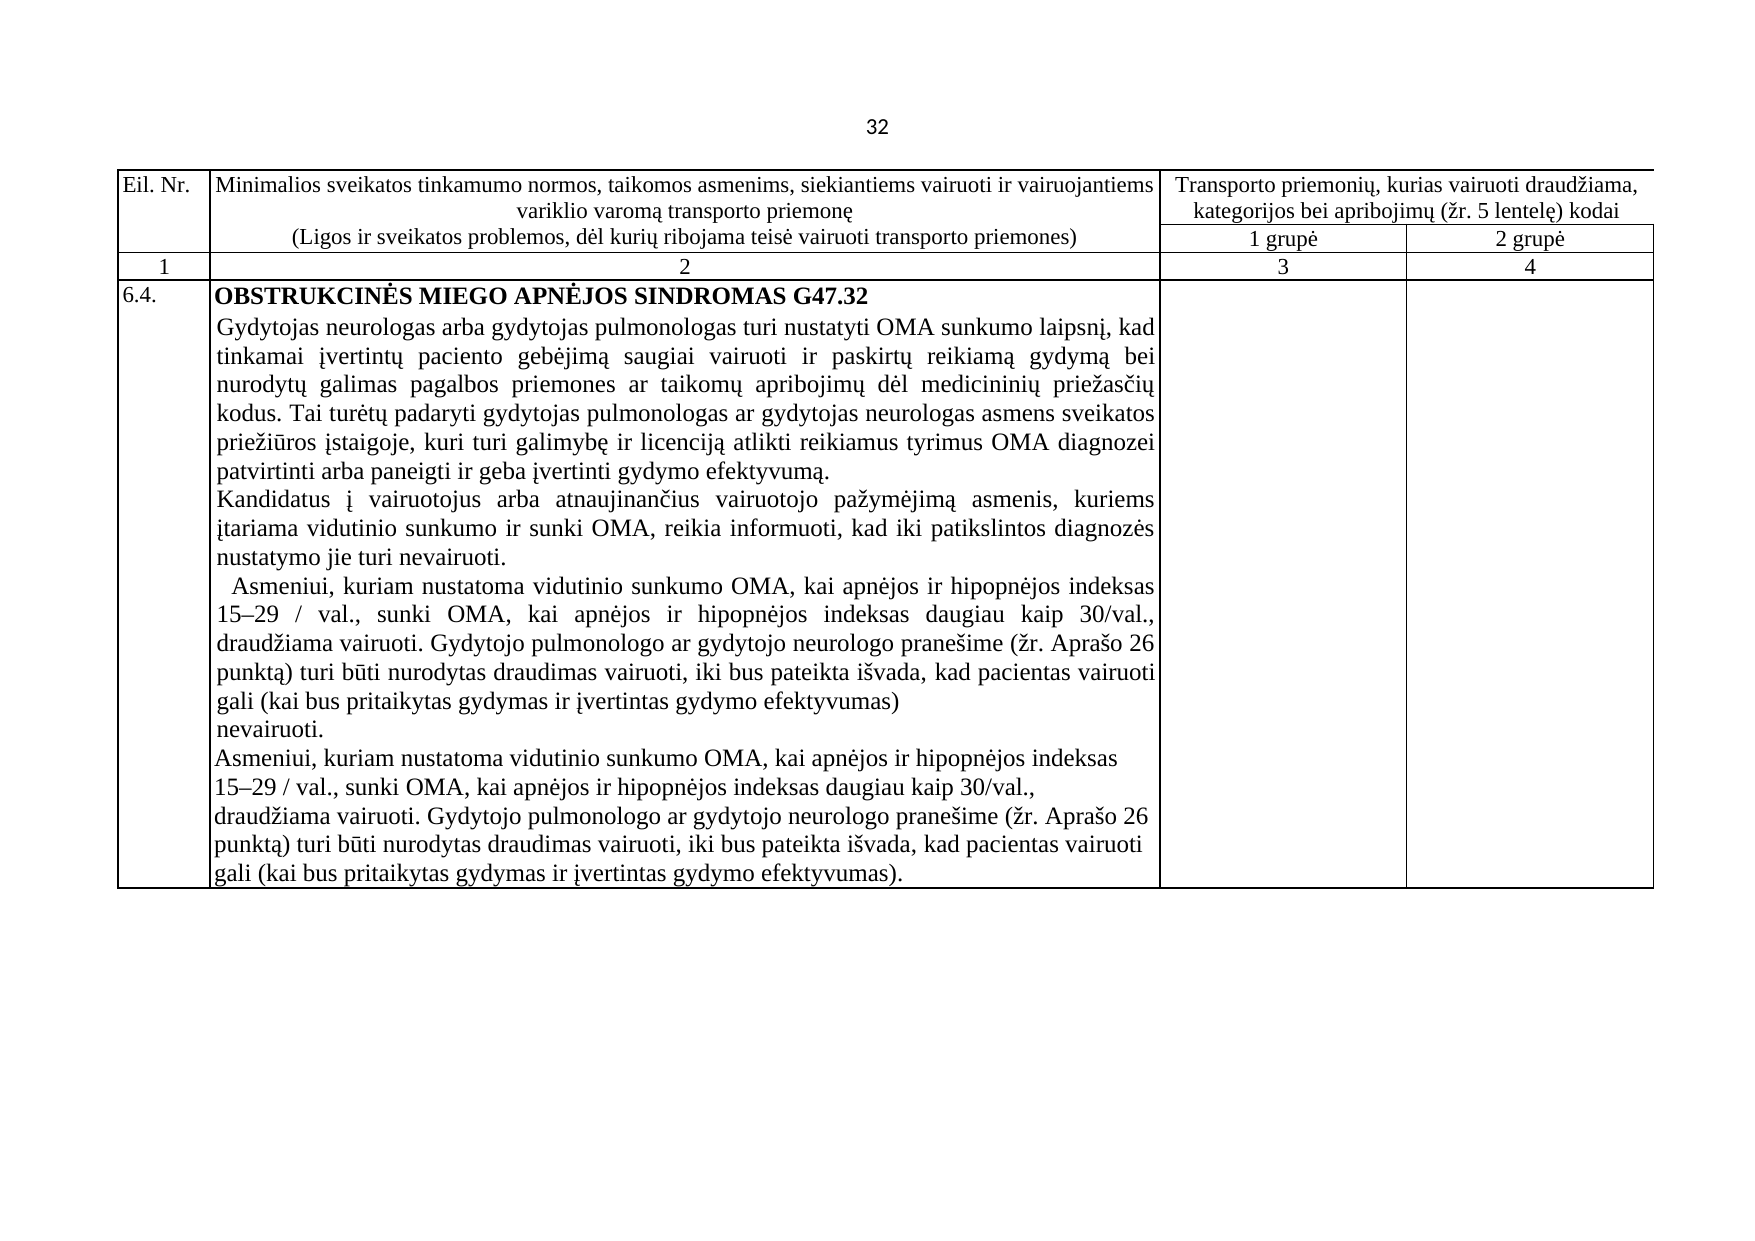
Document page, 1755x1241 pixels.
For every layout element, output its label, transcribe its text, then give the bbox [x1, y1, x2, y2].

table_cell 1 [119, 253, 209, 279]
table_cell 2 [211, 253, 1159, 279]
table_cell [1407, 281, 1653, 887]
table_cell 2 grupė [1407, 225, 1653, 251]
table_cell OBSTRUKCINĖS MIEGO APNĖJOS SINDROMAS G47.32 Gydytojas neurologas arba gydytojas pulmonologas turi nustatyti OMA sunkumo laipsnį, kad tinkamai įvertintų paciento gebėjimą saugiai vairuoti ir paskirtų reikiamą gydymą bei nurodytų galimas pagalbos priemones ar taikomų apribojimų dėl medicininių priežasčių kodus. Tai turėtų padaryti gydytojas pulmonologas ar gydytojas neurologas asmens sveikatos priežiūros įstaigoje, kuri turi galimybę ir licenciją atlikti reikiamus tyrimus OMA diagnozei patvirtinti arba paneigti ir geba įvertinti gydymo efektyvumą. Kandidatus į vairuotojus arba atnaujinančius vairuotojo pažymėjimą asmenis, kuriems įtariama vidutinio sunkumo ir sunki OMA, reikia informuoti, kad iki patikslintos diagnozės nustatymo jie turi nevairuoti. Asmeniui, kuriam nustatoma vidutinio sunkumo OMA, kai apnėjos ir hipopnėjos indeksas 15–29 / val., sunki OMA, kai apnėjos ir hipopnėjos indeksas daugiau kaip 30/val., draudžiama vairuoti. Gydytojo pulmonologo ar gydytojo neurologo pranešime (žr. Aprašo 26 punktą) turi būti nurodytas draudimas vairuoti, iki bus pateikta išvada, kad pacientas vairuoti gali (kai bus pritaikytas gydymas ir įvertintas gydymo efektyvumas) nevairuoti. Asmeniui, kuriam nustatoma vidutinio sunkumo OMA, kai apnėjos ir hipopnėjos indeksas 15–29 / val., sunki OMA, kai apnėjos ir hipopnėjos indeksas daugiau kaip 30/val., draudžiama vairuoti. Gydytojo pulmonologo ar gydytojo neurologo pranešime (žr. Aprašo 26 punktą) turi būti nurodytas draudimas vairuoti, iki bus pateikta išvada, kad pacientas vairuoti gali (kai bus pritaikytas gydymas ir įvertintas gydymo efektyvumas). [211, 281, 1159, 887]
table_header Minimalios sveikatos tinkamumo normos, taikomos asmenims, siekiantiems vairuoti ir vairuojantiems variklio varomą transporto priemonę (Ligos ir sveikatos problemos, dėl kurių ribojama teisė vairuoti transporto priemones) [211, 171, 1159, 251]
table_cell 3 [1161, 253, 1406, 279]
table_cell [1161, 281, 1406, 887]
table_cell 6.4. [119, 281, 209, 887]
table_header Transporto priemonių, kurias vairuoti draudžiama, kategorijos bei apribojimų (žr. 5 lentelę) kodai [1161, 171, 1653, 223]
table_header Eil. Nr. [119, 171, 209, 251]
table_cell 1 grupė [1161, 225, 1406, 251]
table_cell 4 [1407, 253, 1653, 279]
